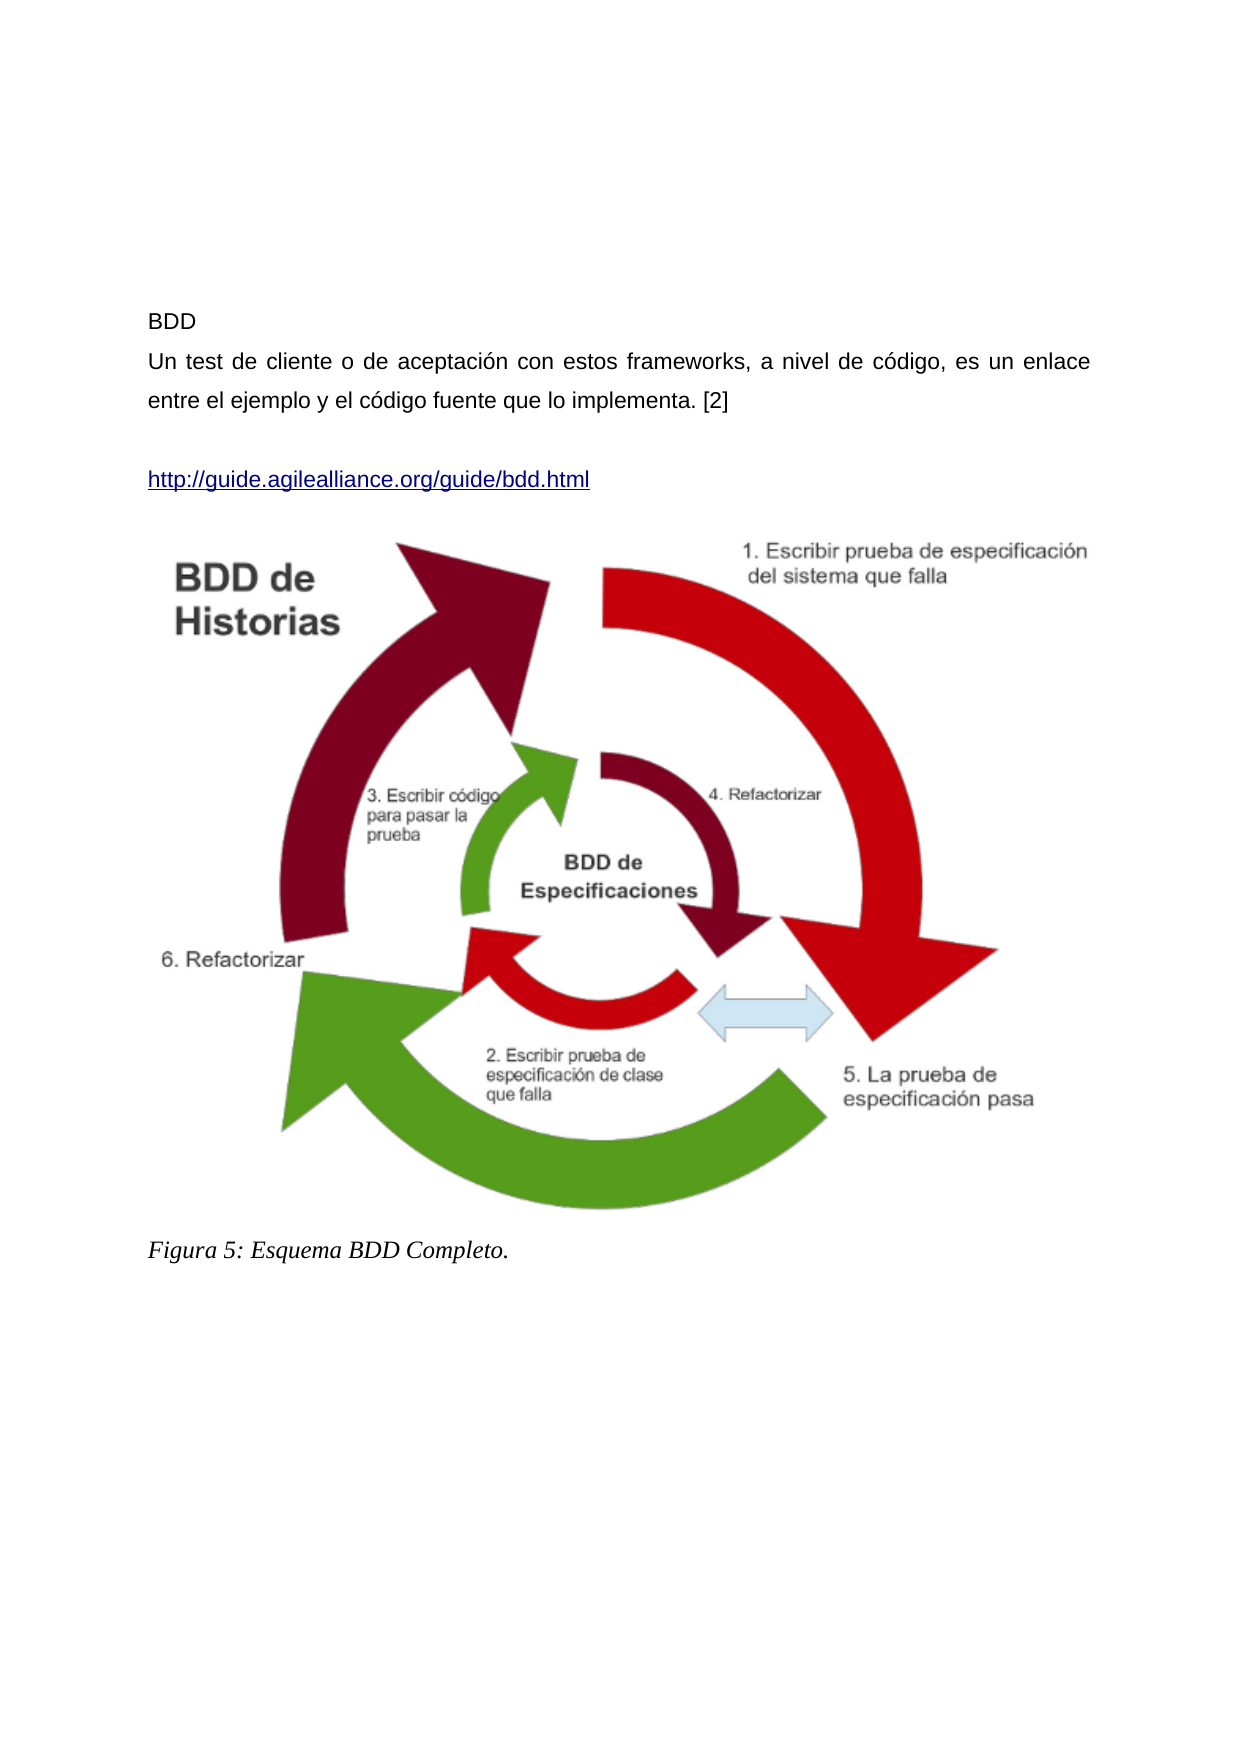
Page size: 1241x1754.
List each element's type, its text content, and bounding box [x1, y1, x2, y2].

text BDD [148, 308, 1093, 335]
text http://guide.agilealliance.org/guide/bdd.html [148, 466, 1093, 493]
picture [147, 518, 1093, 1235]
text Figura 5: Esquema BDD Completo. [148, 1235, 1093, 1263]
text Un test de cliente o de aceptación con estos frameworks, a nivel de código, es un enlace entre el ejemplo y el código fuente que lo implementa. [2] [148, 348, 1093, 414]
